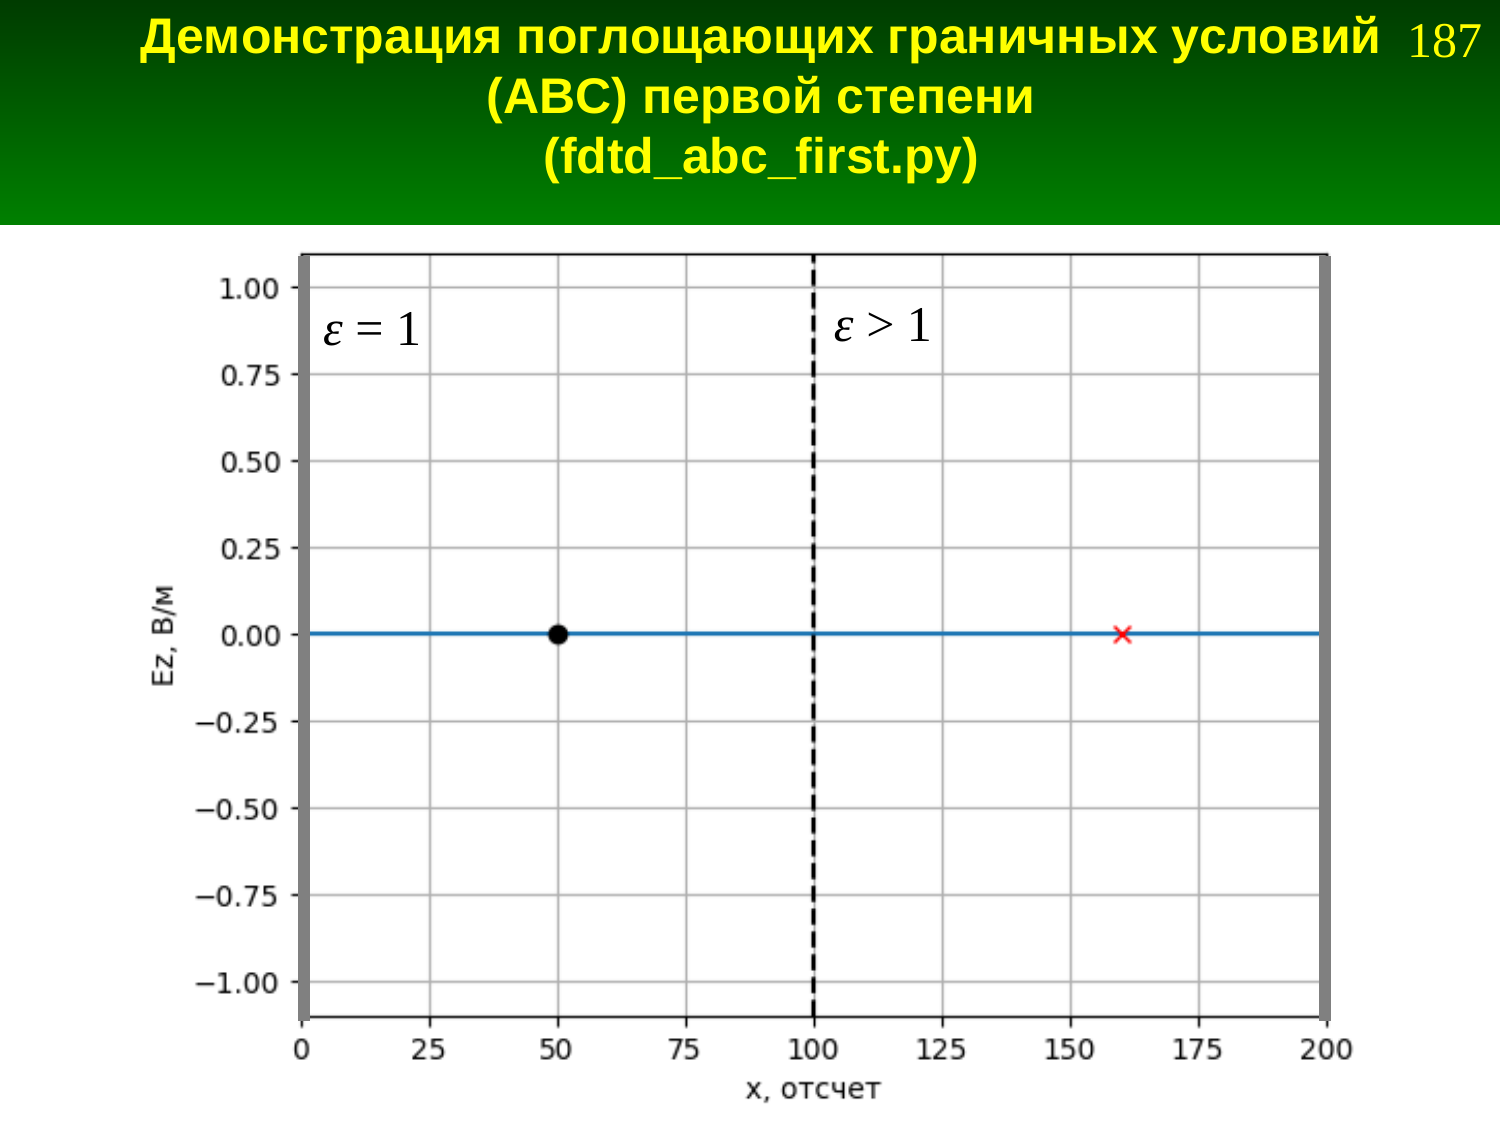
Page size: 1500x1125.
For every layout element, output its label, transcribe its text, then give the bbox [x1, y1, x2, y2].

text_box ε = 1 [310, 287, 438, 363]
picture [136, 241, 1364, 1113]
title Демонстрация поглощающих граничных условий (ABC) первой степени (fdtd_abc_first.py) [123, 0, 1399, 192]
text_box ε > 1 [819, 283, 949, 359]
